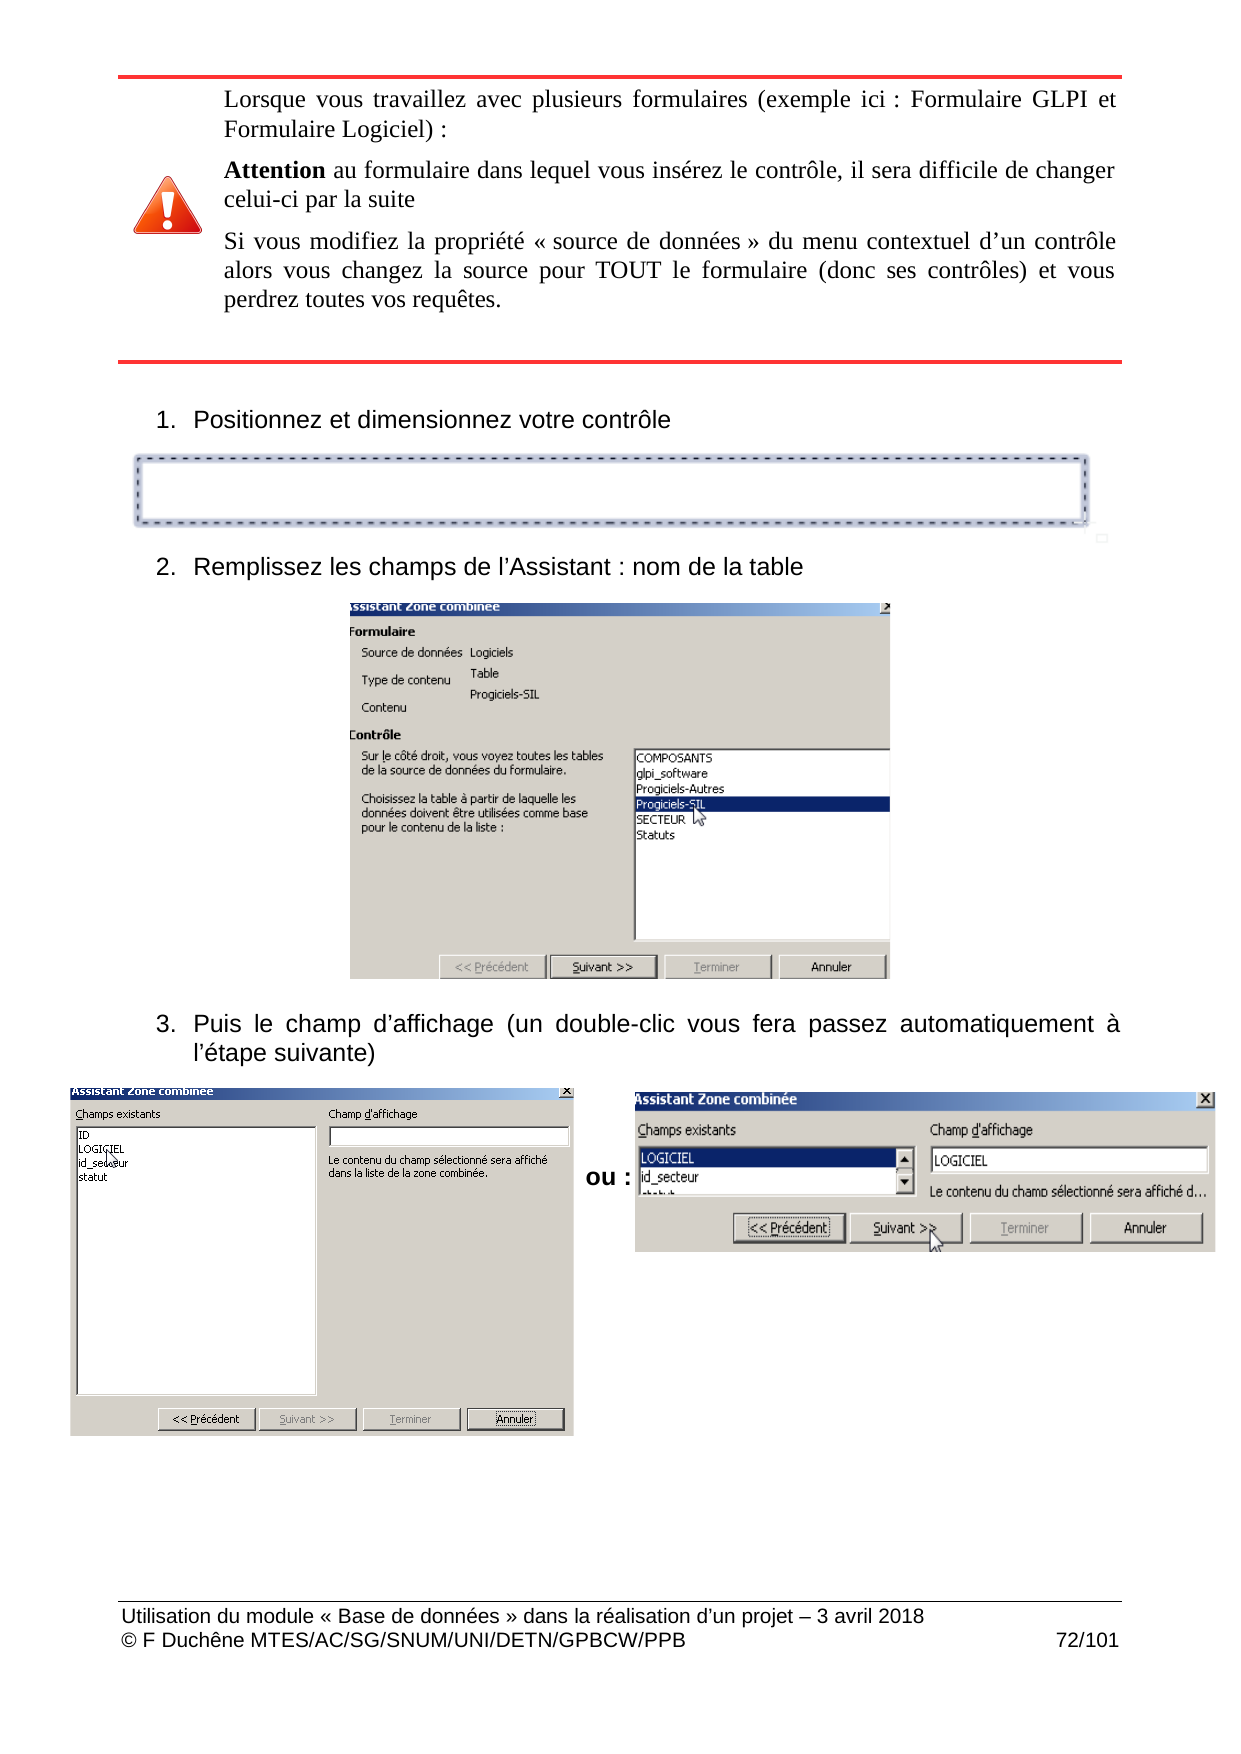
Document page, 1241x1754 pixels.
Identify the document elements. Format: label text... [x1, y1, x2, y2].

text ou : [574, 1162, 635, 1191]
table_header [118, 79, 218, 360]
table_header Lorsque vous travaillez avec plusieurs formulaires (exemple ici : Formulaire GLPI et Formulaire Logiciel) : Attention au formulaire dans lequel vous insérez le contrôle, il sera difficile de changer celui-ci par la suite Si vous modifiez la propriété « source de données » du menu contextuel d’un contrôle alors vous changez la source pour TOUT le formulaire (donc ses contrôles) et vous perdrez toutes vos requêtes. [218, 79, 1122, 360]
picture [118, 446, 1123, 552]
picture [350, 603, 891, 979]
picture [123, 162, 213, 251]
list Puis le champ d’affichage (un double-clic vous fera passez automatiquement à l’étape suivante) [156, 1008, 1122, 1067]
picture [70, 1088, 574, 1436]
picture [635, 1092, 1216, 1252]
list Positionnez et dimensionnez votre contrôle [156, 404, 1122, 434]
list Remplissez les champs de l’Assistant : nom de la table [156, 552, 1122, 580]
